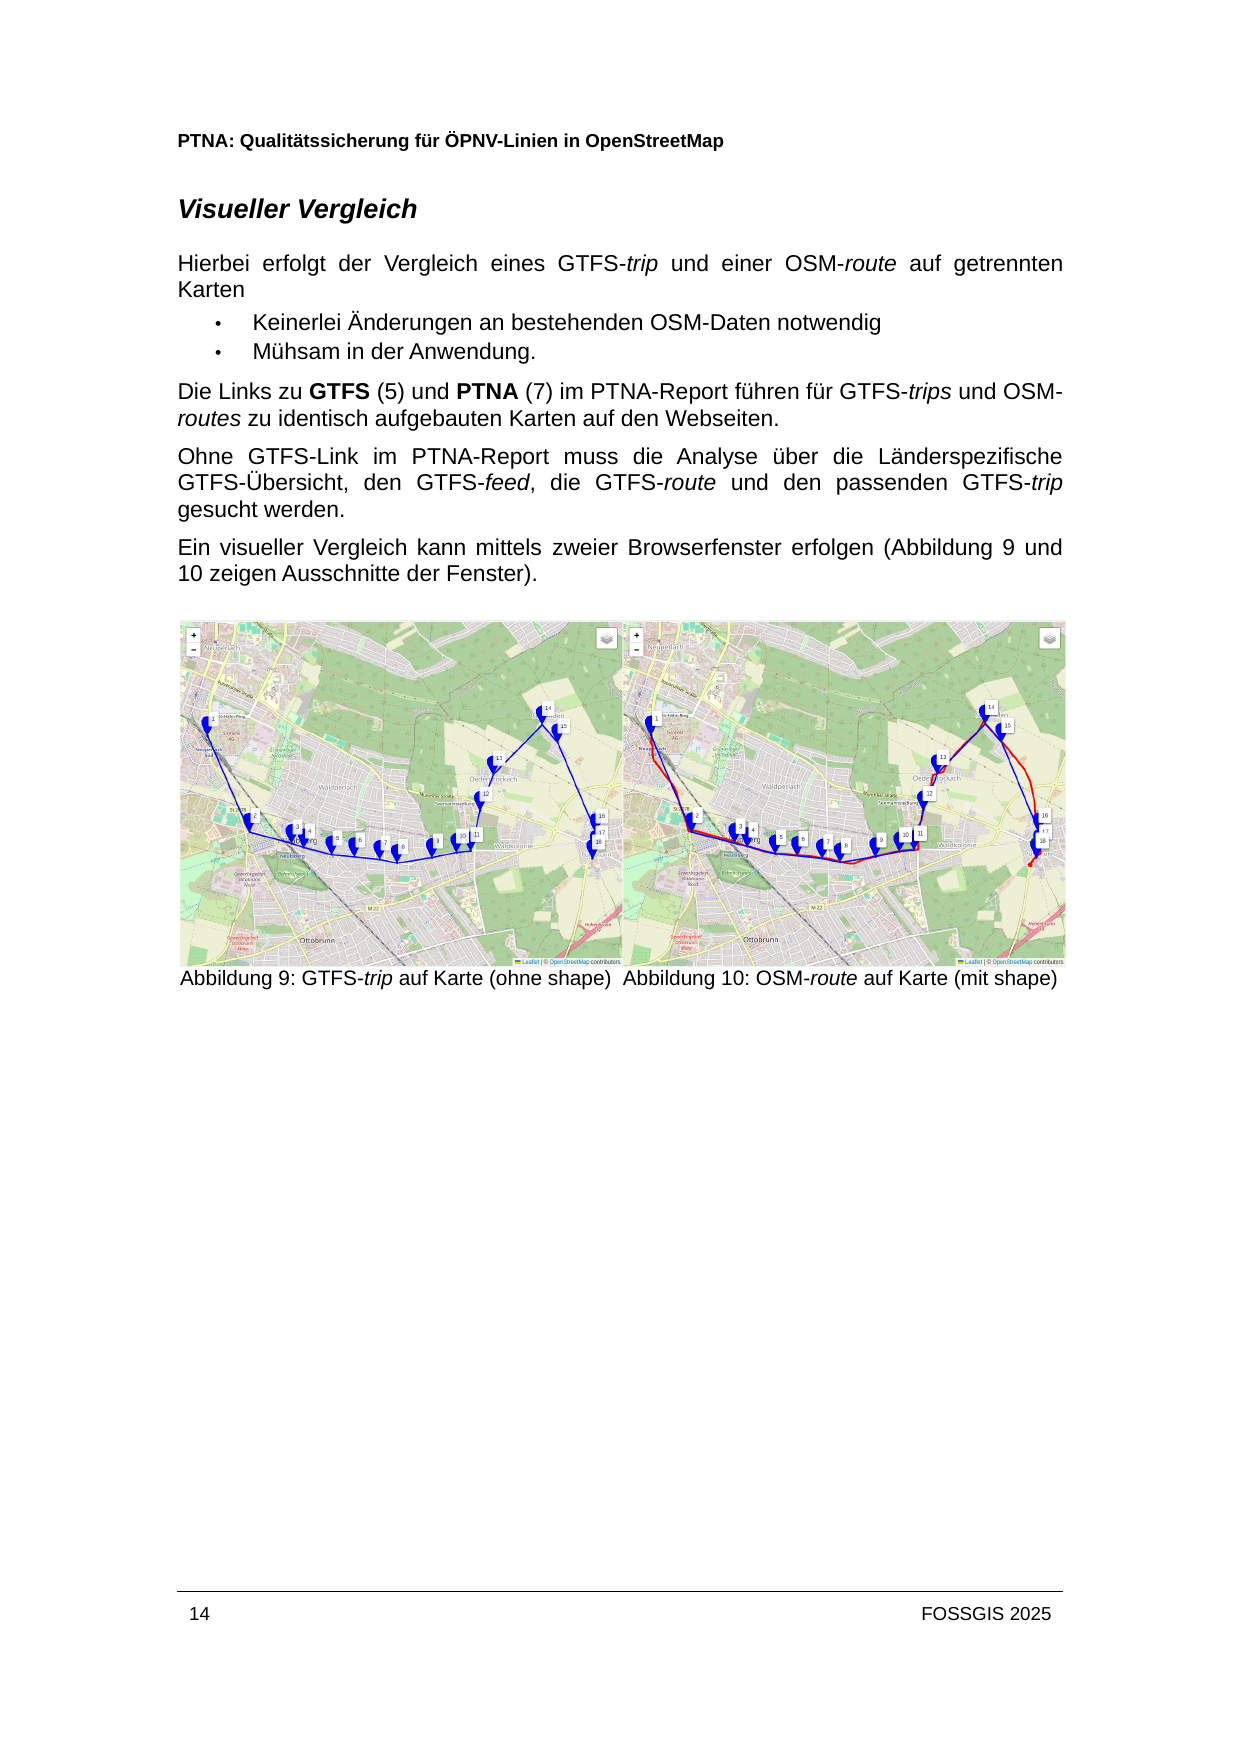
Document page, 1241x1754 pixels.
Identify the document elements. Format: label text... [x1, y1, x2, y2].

text Abbildung 10: OSM-route auf Karte (mit shape) [623, 967, 1066, 990]
text Die Links zu GTFS (5) und PTNA (7) im PTNA-Report führen für GTFS-trips und OSM-routes zu identisch aufgebauten Karten auf den Webseiten. [177, 378, 1063, 431]
text Ohne GTFS-Link im PTNA-Report muss die Analyse über die Länderspezifische GTFS-Übersicht, den GTFS-feed, die GTFS-route und den passenden GTFS-trip gesucht werden. [177, 443, 1063, 522]
subtitle Hierbei erfolgt der Vergleich eines GTFS-trip und einer OSM-route auf getrennten Karten [177, 250, 1063, 302]
list Mühsam in der Anwendung. [215, 338, 1063, 364]
subtitle Visueller Vergleich [177, 193, 1063, 225]
text Ein visueller Vergleich kann mittels zweier Browserfenster erfolgen (Abbildung 9 und 10 zeigen Ausschnitte der Fenster). [177, 534, 1063, 586]
picture [180, 620, 1066, 967]
list Keinerlei Änderungen an bestehenden OSM-Daten notwendig [215, 309, 1063, 335]
text Abbildung 9: GTFS-trip auf Karte (ohne shape) [180, 967, 623, 990]
